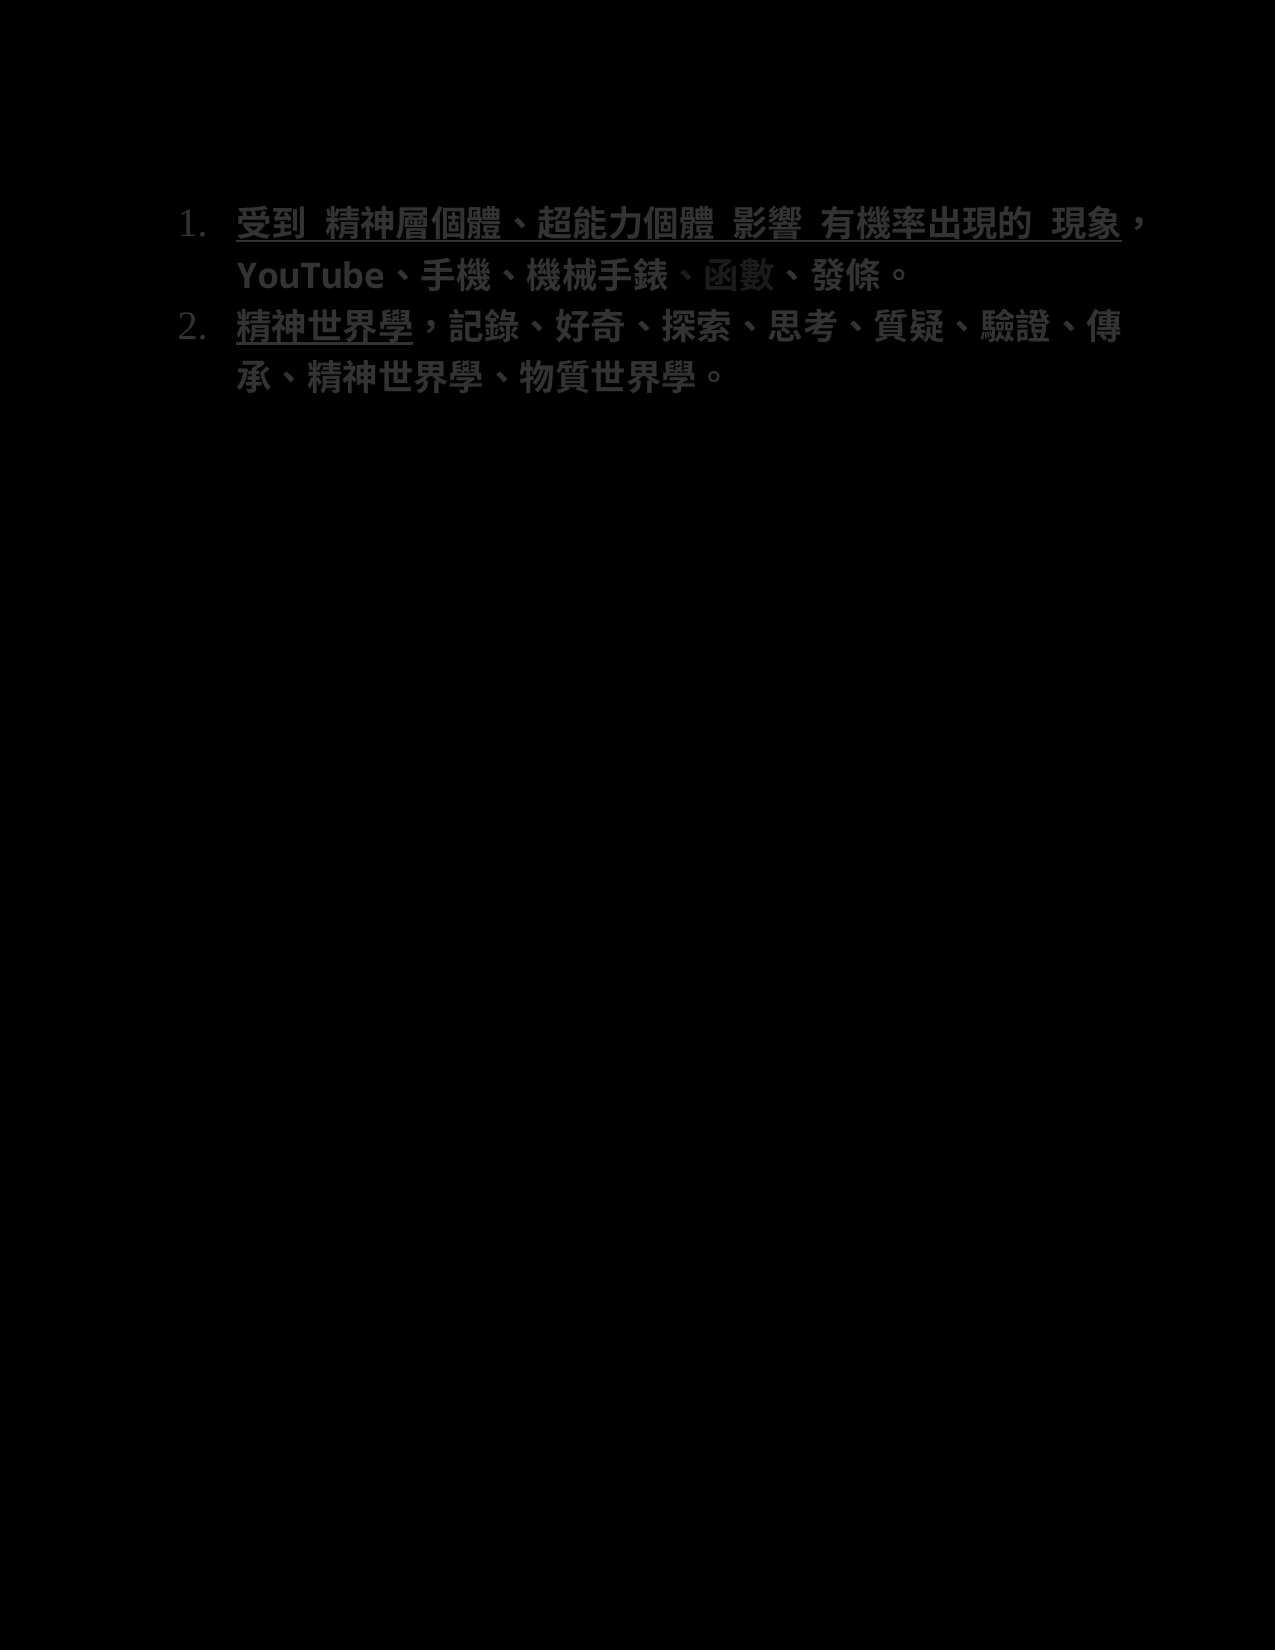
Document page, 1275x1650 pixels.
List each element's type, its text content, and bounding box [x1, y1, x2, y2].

list 受到 精神層個體、超能力個體 影響 有機率出現的 現象，YouTube、手機、機械手錶、函數、發條。 [177, 196, 1157, 298]
list 精神世界學，記錄、好奇、探索、思考、質疑、驗證、傳承、精神世界學、物質世界學。 [177, 298, 1157, 401]
